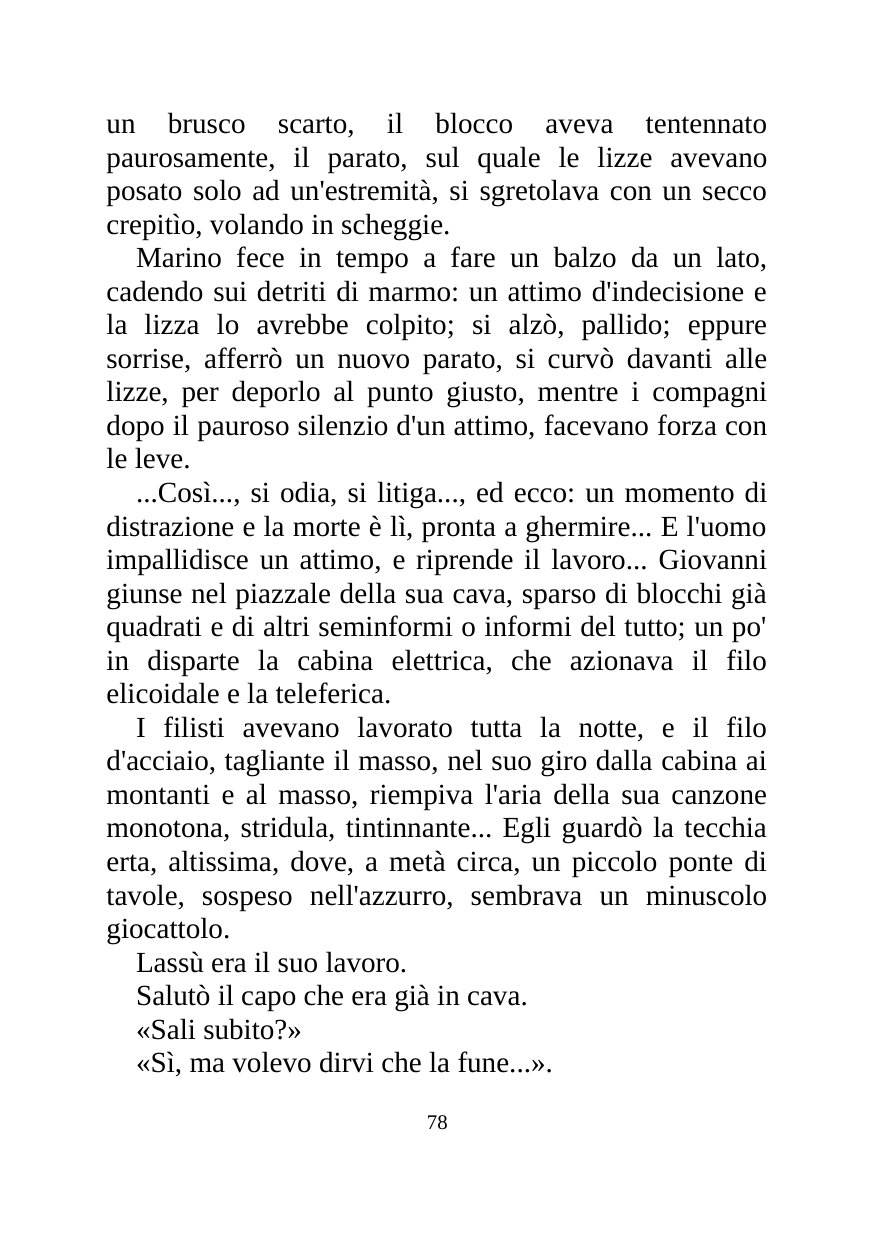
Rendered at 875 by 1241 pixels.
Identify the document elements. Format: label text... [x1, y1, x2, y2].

text «Sali subito?» [106, 1012, 768, 1045]
text Lassù era il suo lavoro. [106, 945, 768, 978]
text un brusco scarto, il blocco aveva tentennato paurosamente, il parato, sul quale le lizze avevano posato solo ad un'estremità, si sgretolava con un secco crepitìo, volando in scheggie. [106, 106, 768, 240]
text Marino fece in tempo a fare un balzo da un lato, cadendo sui detriti di marmo: un attimo d'indecisione e la lizza lo avrebbe colpito; si alzò, pallido; eppure sorrise, afferrò un nuovo parato, si curvò davanti alle lizze, per deporlo al punto giusto, mentre i compagni dopo il pauroso silenzio d'un attimo, facevano forza con le leve. [106, 240, 768, 475]
text I filisti avevano lavorato tutta la notte, e il filo d'acciaio, tagliante il masso, nel suo giro dalla cabina ai montanti e al masso, riempiva l'aria della sua canzone monotona, stridula, tintinnante... Egli guardò la tecchia erta, altissima, dove, a metà circa, un piccolo ponte di tavole, sospeso nell'azzurro, sembrava un minuscolo giocattolo. [106, 710, 768, 945]
text «Sì, ma volevo dirvi che la fune...». [106, 1045, 768, 1079]
text Salutò il capo che era già in cava. [106, 978, 768, 1012]
text ...Così..., si odia, si litiga..., ed ecco: un momento di distrazione e la morte è lì, pronta a ghermire... E l'uomo impallidisce un attimo, e riprende il lavoro... Giovanni giunse nel piazzale della sua cava, sparso di blocchi già quadrati e di altri seminformi o informi del tutto; un po' in disparte la cabina elettrica, che azionava il filo elicoidale e la teleferica. [106, 475, 768, 710]
